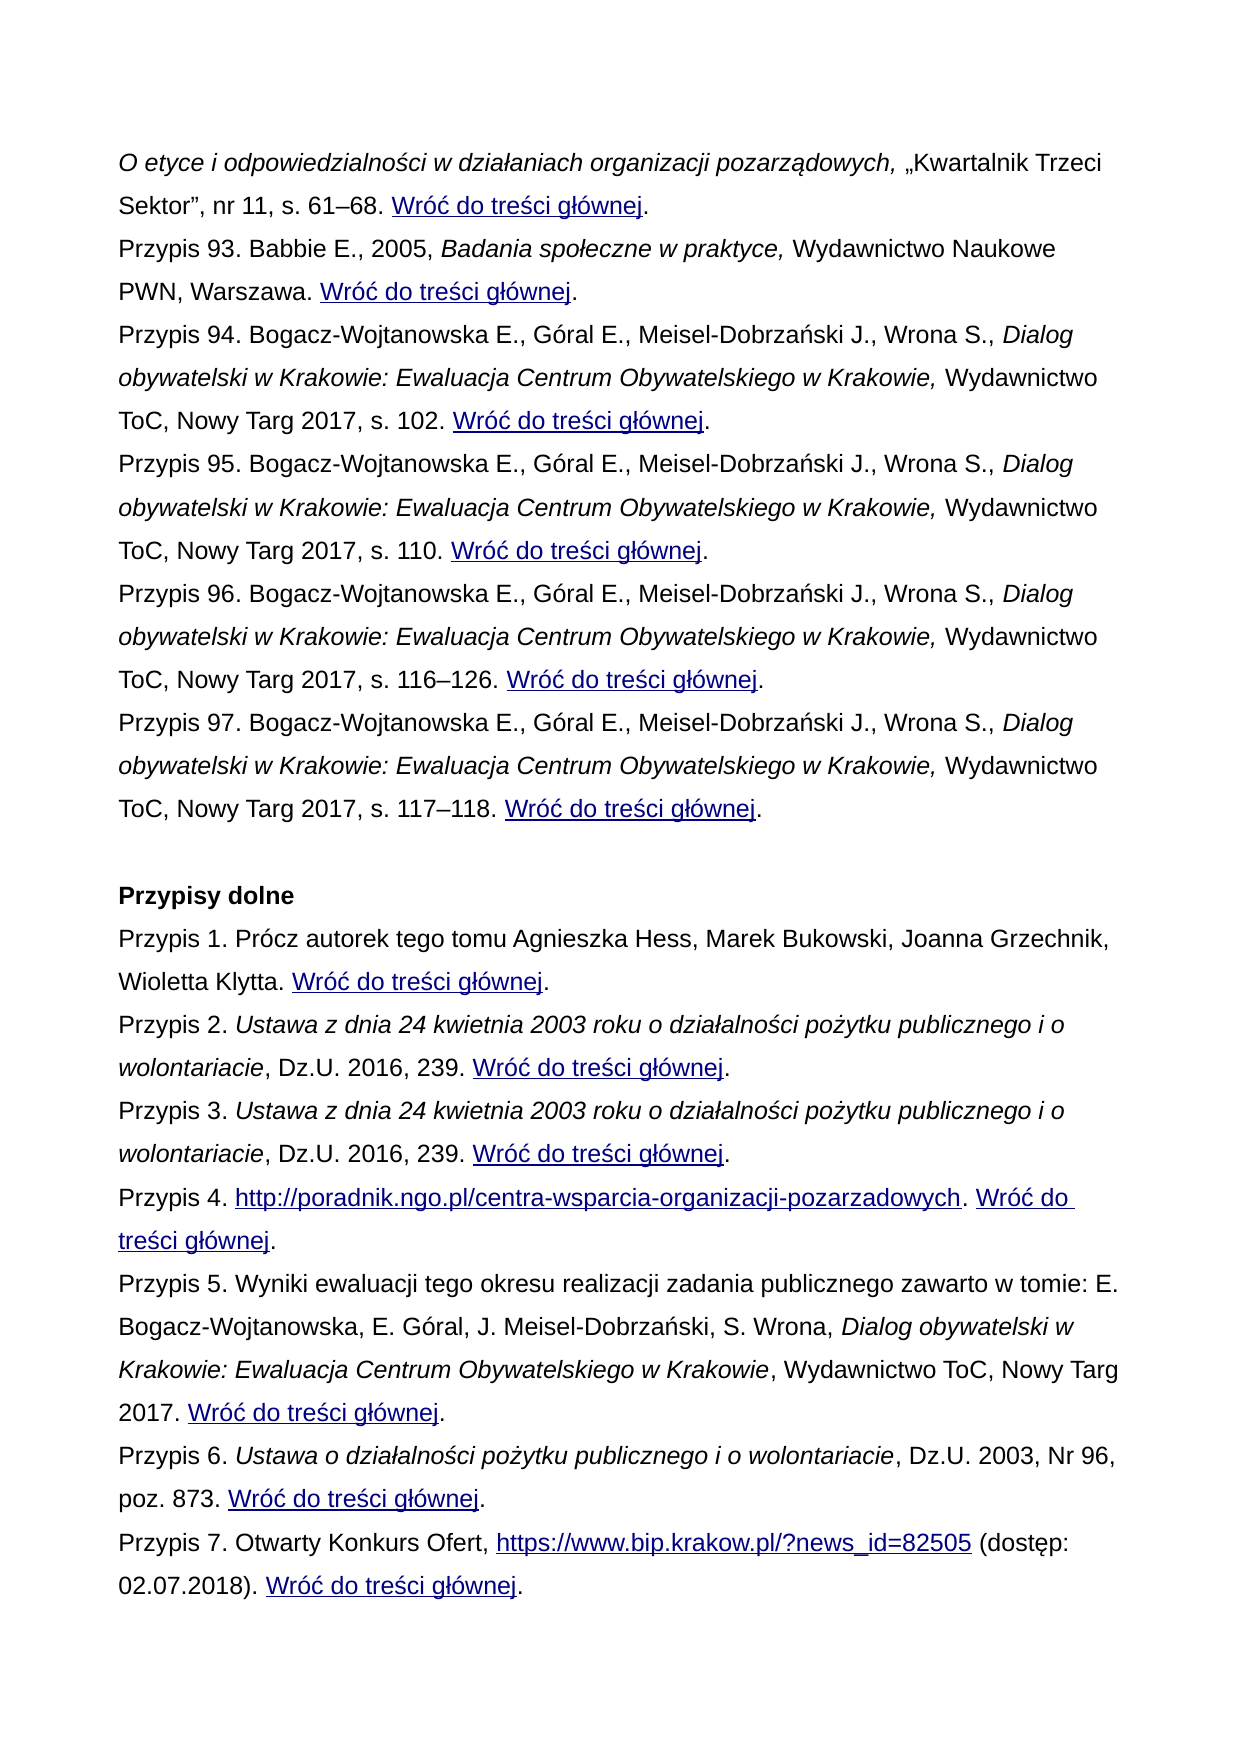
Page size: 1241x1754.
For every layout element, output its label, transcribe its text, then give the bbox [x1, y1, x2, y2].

subtitle Przypisy dolne [118, 881, 1122, 909]
text Przypis 4. http://poradnik.ngo.pl/centra-wsparcia-organizacji-pozarzadowych. Wróć do treści głównej. [118, 1183, 1122, 1254]
text Przypis 96. Bogacz-Wojtanowska E., Góral E., Meisel-Dobrzański J., Wrona S., Dialog obywatelski w Krakowie: Ewaluacja Centrum Obywatelskiego w Krakowie, Wydawnictwo ToC, Nowy Targ 2017, s. 116–126. Wróć do treści głównej. [118, 579, 1122, 694]
text Przypis 5. Wyniki ewaluacji tego okresu realizacji zadania publicznego zawarto w tomie: E. Bogacz-Wojtanowska, E. Góral, J. Meisel-Dobrzański, S. Wrona, Dialog obywatelski w Krakowie: Ewaluacja Centrum Obywatelskiego w Krakowie, Wydawnictwo ToC, Nowy Targ 2017. Wróć do treści głównej. [118, 1269, 1122, 1427]
text Przypis 93. Babbie E., 2005, Badania społeczne w praktyce, Wydawnictwo Naukowe PWN, Warszawa. Wróć do treści głównej. [118, 234, 1122, 306]
text Przypis 95. Bogacz-Wojtanowska E., Góral E., Meisel-Dobrzański J., Wrona S., Dialog obywatelski w Krakowie: Ewaluacja Centrum Obywatelskiego w Krakowie, Wydawnictwo ToC, Nowy Targ 2017, s. 110. Wróć do treści głównej. [118, 449, 1122, 564]
text Przypis 7. Otwarty Konkurs Ofert, https://www.bip.krakow.pl/?news_id=82505 (dostęp: 02.07.2018). Wróć do treści głównej. [118, 1528, 1122, 1599]
text Przypis 3. Ustawa z dnia 24 kwietnia 2003 roku o działalności pożytku publicznego i o wolontariacie, Dz.U. 2016, 239. Wróć do treści głównej. [118, 1096, 1122, 1168]
text O etyce i odpowiedzialności w działaniach organizacji pozarządowych, „Kwartalnik Trzeci Sektor”, nr 11, s. 61–68. Wróć do treści głównej. [118, 148, 1122, 219]
text Przypis 94. Bogacz-Wojtanowska E., Góral E., Meisel-Dobrzański J., Wrona S., Dialog obywatelski w Krakowie: Ewaluacja Centrum Obywatelskiego w Krakowie, Wydawnictwo ToC, Nowy Targ 2017, s. 102. Wróć do treści głównej. [118, 320, 1122, 435]
text Przypis 6. Ustawa o działalności pożytku publicznego i o wolontariacie, Dz.U. 2003, Nr 96, poz. 873. Wróć do treści głównej. [118, 1441, 1122, 1513]
text Przypis 1. Prócz autorek tego tomu Agnieszka Hess, Marek Bukowski, Joanna Grzechnik, Wioletta Klytta. Wróć do treści głównej. [118, 924, 1122, 996]
text Przypis 2. Ustawa z dnia 24 kwietnia 2003 roku o działalności pożytku publicznego i o wolontariacie, Dz.U. 2016, 239. Wróć do treści głównej. [118, 1010, 1122, 1082]
text Przypis 97. Bogacz-Wojtanowska E., Góral E., Meisel-Dobrzański J., Wrona S., Dialog obywatelski w Krakowie: Ewaluacja Centrum Obywatelskiego w Krakowie, Wydawnictwo ToC, Nowy Targ 2017, s. 117–118. Wróć do treści głównej. [118, 708, 1122, 823]
